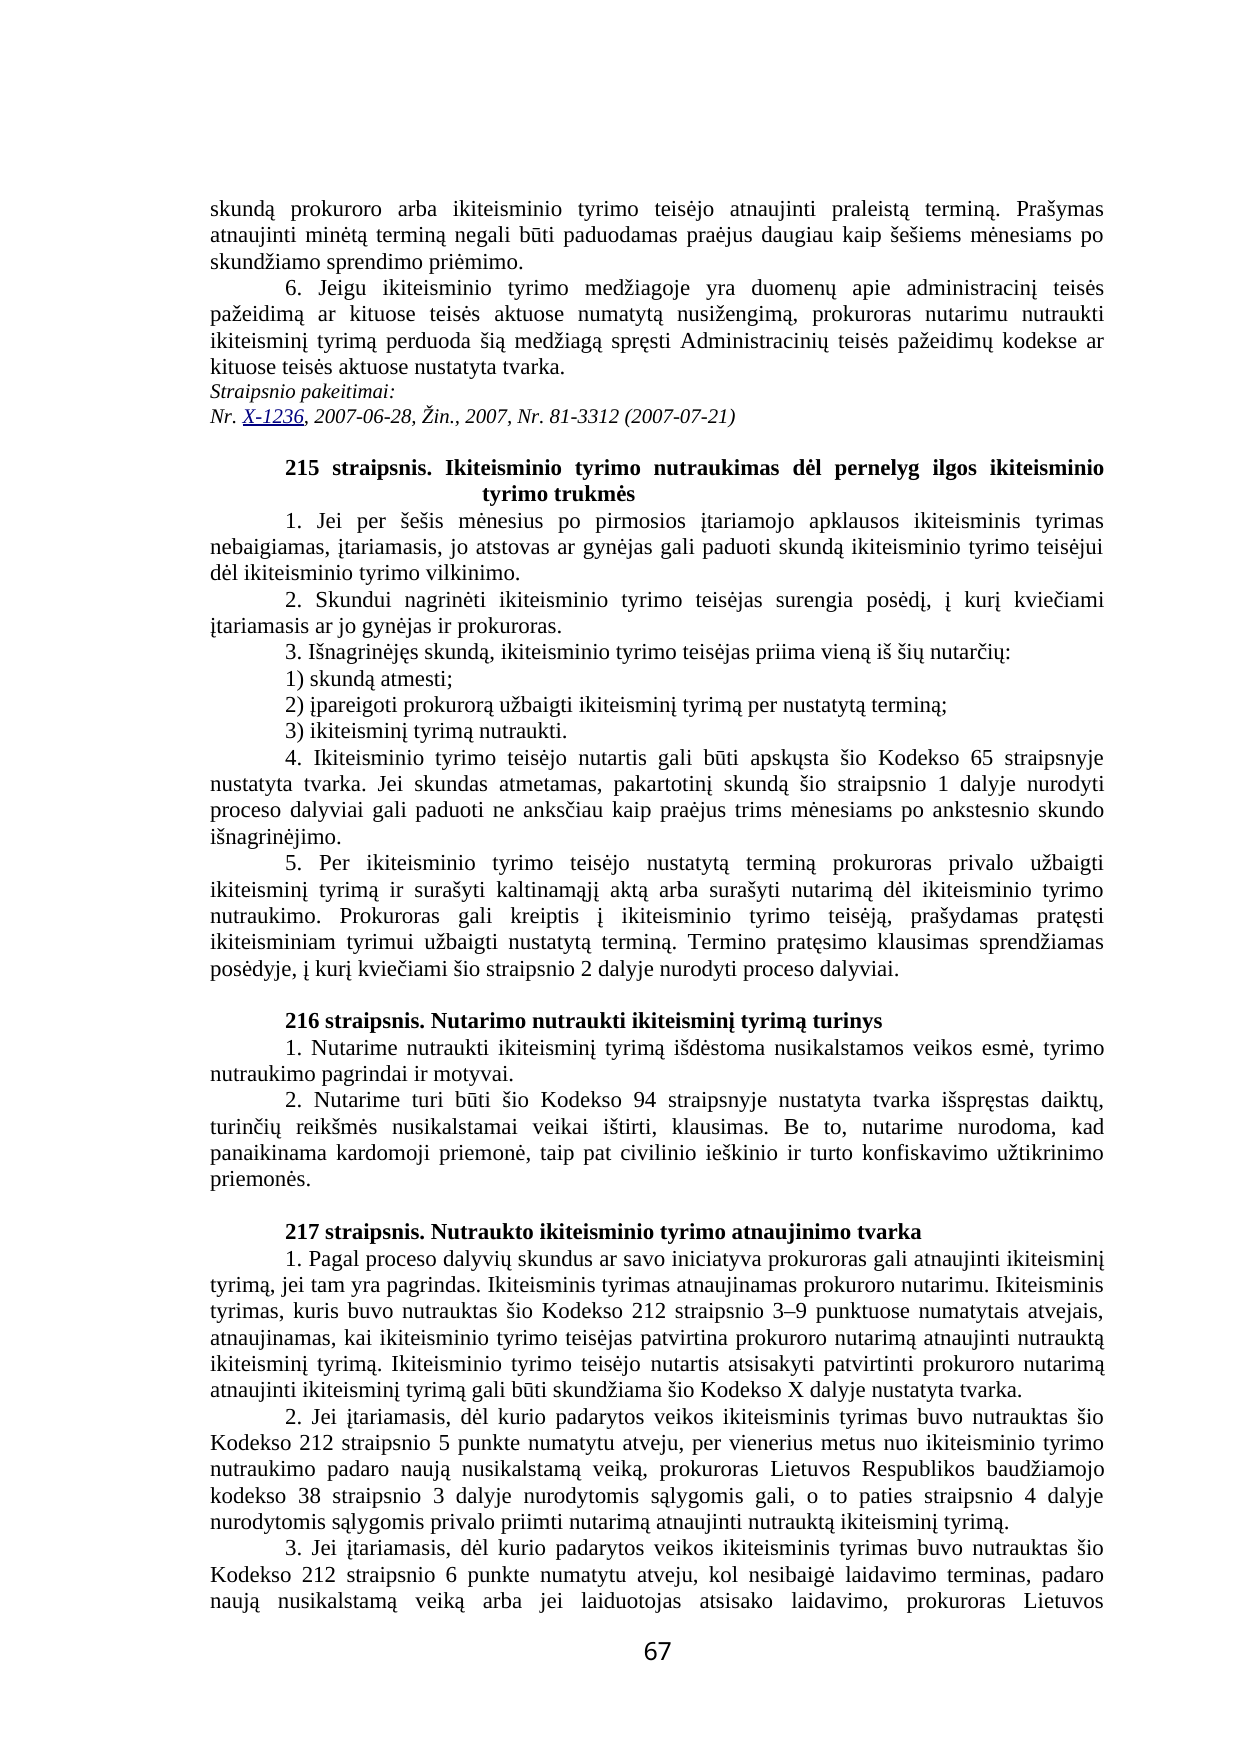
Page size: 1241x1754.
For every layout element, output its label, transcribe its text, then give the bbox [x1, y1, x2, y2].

text 216 straipsnis. Nutarimo nutraukti ikiteisminį tyrimą turinys [210, 1007, 1106, 1034]
text 3. Išnagrinėjęs skundą, ikiteisminio tyrimo teisėjas priima vieną iš šių nutarčių: [210, 638, 1106, 665]
text 2. Nutarime turi būti šio Kodekso 94 straipsnyje nustatyta tvarka išspręstas daiktų, turinčių reikšmės nusikalstamai veikai ištirti, klausimas. Be to, nutarime nurodoma, kad panaikinama kardomoji priemonė, taip pat civilinio ieškinio ir turto konfiskavimo užtikrinimo priemonės. [210, 1086, 1106, 1192]
text 4. Ikiteisminio tyrimo teisėjo nutartis gali būti apskųsta šio Kodekso 65 straipsnyje nustatyta tvarka. Jei skundas atmetamas, pakartotinį skundą šio straipsnio 1 dalyje nurodyti proceso dalyviai gali paduoti ne anksčiau kaip praėjus trims mėnesiams po ankstesnio skundo išnagrinėjimo. [210, 744, 1106, 849]
text 3) ikiteisminį tyrimą nutraukti. [210, 717, 1106, 744]
text 2. Skundui nagrinėti ikiteisminio tyrimo teisėjas surengia posėdį, į kurį kviečiami įtariamasis ar jo gynėjas ir prokuroras. [210, 586, 1106, 638]
text 3. Jei įtariamasis, dėl kurio padarytos veikos ikiteisminis tyrimas buvo nutrauktas šio Kodekso 212 straipsnio 6 punkte numatytu atveju, kol nesibaigė laidavimo terminas, padaro naują nusikalstamą veiką arba jei laiduotojas atsisako laidavimo, prokuroras Lietuvos [210, 1534, 1106, 1613]
text 1. Nutarime nutraukti ikiteisminį tyrimą išdėstoma nusikalstamos veikos esmė, tyrimo nutraukimo pagrindai ir motyvai. [210, 1034, 1106, 1086]
text 1. Pagal proceso dalyvių skundus ar savo iniciatyva prokuroras gali atnaujinti ikiteisminį tyrimą, jei tam yra pagrindas. Ikiteisminis tyrimas atnaujinamas prokuroro nutarimu. Ikiteisminis tyrimas, kuris buvo nutrauktas šio Kodekso 212 straipsnio 3–9 punktuose numatytais atvejais, atnaujinamas, kai ikiteisminio tyrimo teisėjas patvirtina prokuroro nutarimą atnaujinti nutrauktą ikiteisminį tyrimą. Ikiteisminio tyrimo teisėjo nutartis atsisakyti patvirtinti prokuroro nutarimą atnaujinti ikiteisminį tyrimą gali būti skundžiama šio Kodekso X dalyje nustatyta tvarka. [210, 1244, 1106, 1403]
text 215 straipsnis. Ikiteisminio tyrimo nutraukimas dėl pernelyg ilgos ikiteisminio tyrimo trukmės [285, 454, 1106, 507]
text 6. Jeigu ikiteisminio tyrimo medžiagoje yra duomenų apie administracinį teisės pažeidimą ar kituose teisės aktuose numatytą nusižengimą, prokuroras nutarimu nutraukti ikiteisminį tyrimą perduoda šią medžiagą spręsti Administracinių teisės pažeidimų kodekse ar kituose teisės aktuose nustatyta tvarka. [210, 274, 1106, 379]
text 1) skundą atmesti; [210, 665, 1106, 691]
text 2. Jei įtariamasis, dėl kurio padarytos veikos ikiteisminis tyrimas buvo nutrauktas šio Kodekso 212 straipsnio 5 punkte numatytu atveju, per vienerius metus nuo ikiteisminio tyrimo nutraukimo padaro naują nusikalstamą veiką, prokuroras Lietuvos Respublikos baudžiamojo kodekso 38 straipsnio 3 dalyje nurodytomis sąlygomis gali, o to paties straipsnio 4 dalyje nurodytomis sąlygomis privalo priimti nutarimą atnaujinti nutrauktą ikiteisminį tyrimą. [210, 1403, 1106, 1534]
text 1. Jei per šešis mėnesius po pirmosios įtariamojo apklausos ikiteisminis tyrimas nebaigiamas, įtariamasis, jo atstovas ar gynėjas gali paduoti skundą ikiteisminio tyrimo teisėjui dėl ikiteisminio tyrimo vilkinimo. [210, 507, 1106, 586]
text 5. Per ikiteisminio tyrimo teisėjo nustatytą terminą prokuroras privalo užbaigti ikiteisminį tyrimą ir surašyti kaltinamąjį aktą arba surašyti nutarimą dėl ikiteisminio tyrimo nutraukimo. Prokuroras gali kreiptis į ikiteisminio tyrimo teisėją, prašydamas pratęsti ikiteisminiam tyrimui užbaigti nustatytą terminą. Termino pratęsimo klausimas sprendžiamas posėdyje, į kurį kviečiami šio straipsnio 2 dalyje nurodyti proceso dalyviai. [210, 849, 1106, 981]
text Straipsnio pakeitimai: [210, 379, 1106, 403]
text skundą prokuroro arba ikiteisminio tyrimo teisėjo atnaujinti praleistą terminą. Prašymas atnaujinti minėtą terminą negali būti paduodamas praėjus daugiau kaip šešiems mėnesiams po skundžiamo sprendimo priėmimo. [210, 195, 1106, 274]
text 2) įpareigoti prokurorą užbaigti ikiteisminį tyrimą per nustatytą terminą; [210, 691, 1106, 717]
text 217 straipsnis. Nutraukto ikiteisminio tyrimo atnaujinimo tvarka [210, 1218, 1106, 1244]
text Nr. X-1236, 2007-06-28, Žin., 2007, Nr. 81-3312 (2007-07-21) [210, 403, 1106, 428]
